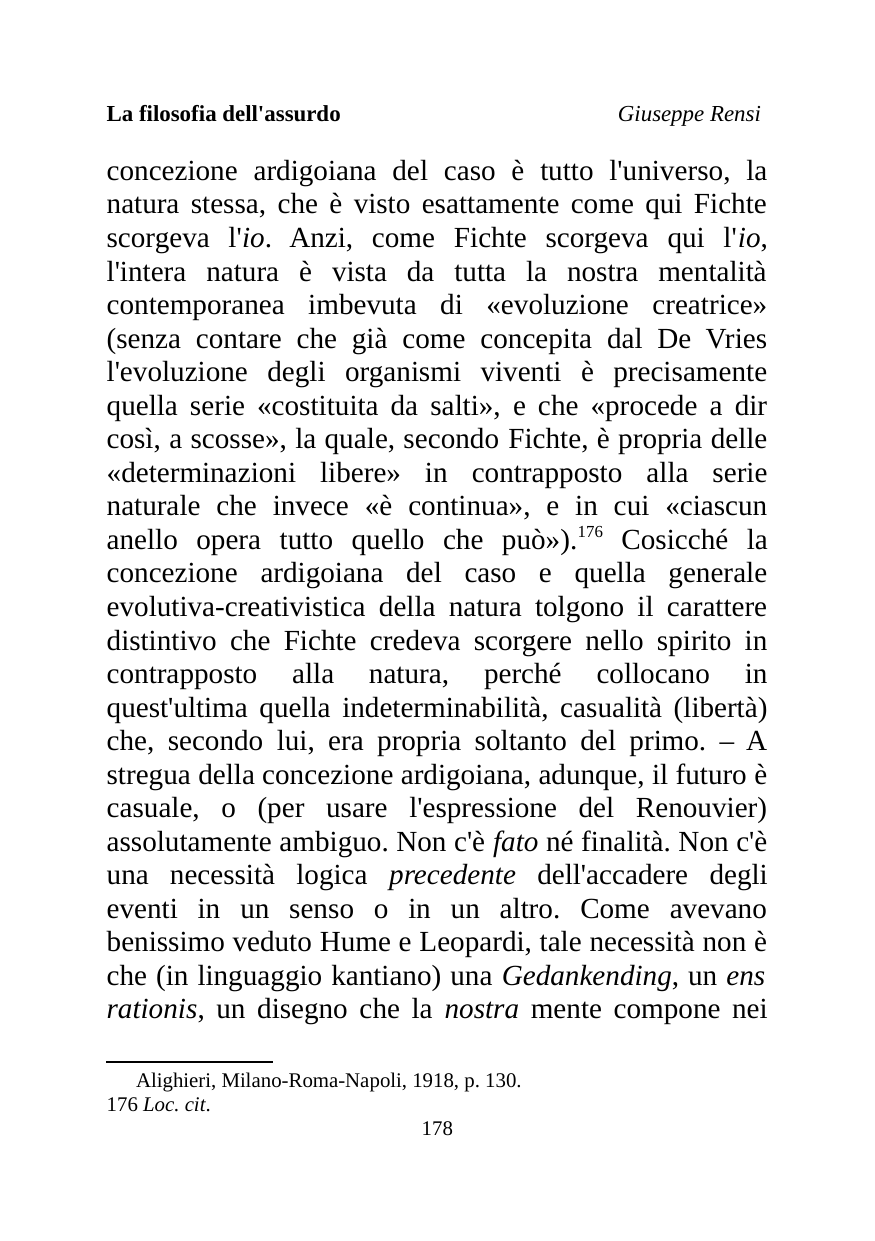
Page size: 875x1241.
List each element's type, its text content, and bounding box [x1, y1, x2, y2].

text Loc. cit. [106, 1092, 768, 1116]
text Alighieri, Milano-Roma-Napoli, 1918, p. 130. [106, 1068, 768, 1092]
text concezione ardigoiana del caso è tutto l'universo, la natura stessa, che è visto esattamente come qui Fichte scorgeva l'io. Anzi, come Fichte scorgeva qui l'io, l'intera natura è vista da tutta la nostra mentalità contemporanea imbevuta di «evoluzione creatrice» (senza contare che già come concepita dal De Vries l'evoluzione degli organismi viventi è precisamente quella serie «costituita da salti», e che «procede a dir così, a scosse», la quale, secondo Fichte, è propria delle «determinazioni libere» in contrapposto alla serie naturale che invece «è continua», e in cui «ciascun anello opera tutto quello che può»). Cosicché la concezione ardigoiana del caso e quella generale evolutiva-creativistica della natura tolgono il carattere distintivo che Fichte credeva scorgere nello spirito in contrapposto alla natura, perché collocano in quest'ultima quella indeterminabilità, casualità (libertà) che, secondo lui, era propria soltanto del primo. – A stregua della concezione ardigoiana, adunque, il futuro è casuale, o (per usare l'espressione del Renouvier) assolutamente ambiguo. Non c'è fato né finalità. Non c'è una necessità logica precedente dell'accadere degli eventi in un senso o in un altro. Come avevano benissimo veduto Hume e Leopardi, tale necessità non è che (in linguaggio kantiano) una Gedankending, un ens rationis, un disegno che la nostra mente compone nei [106, 153, 768, 1025]
